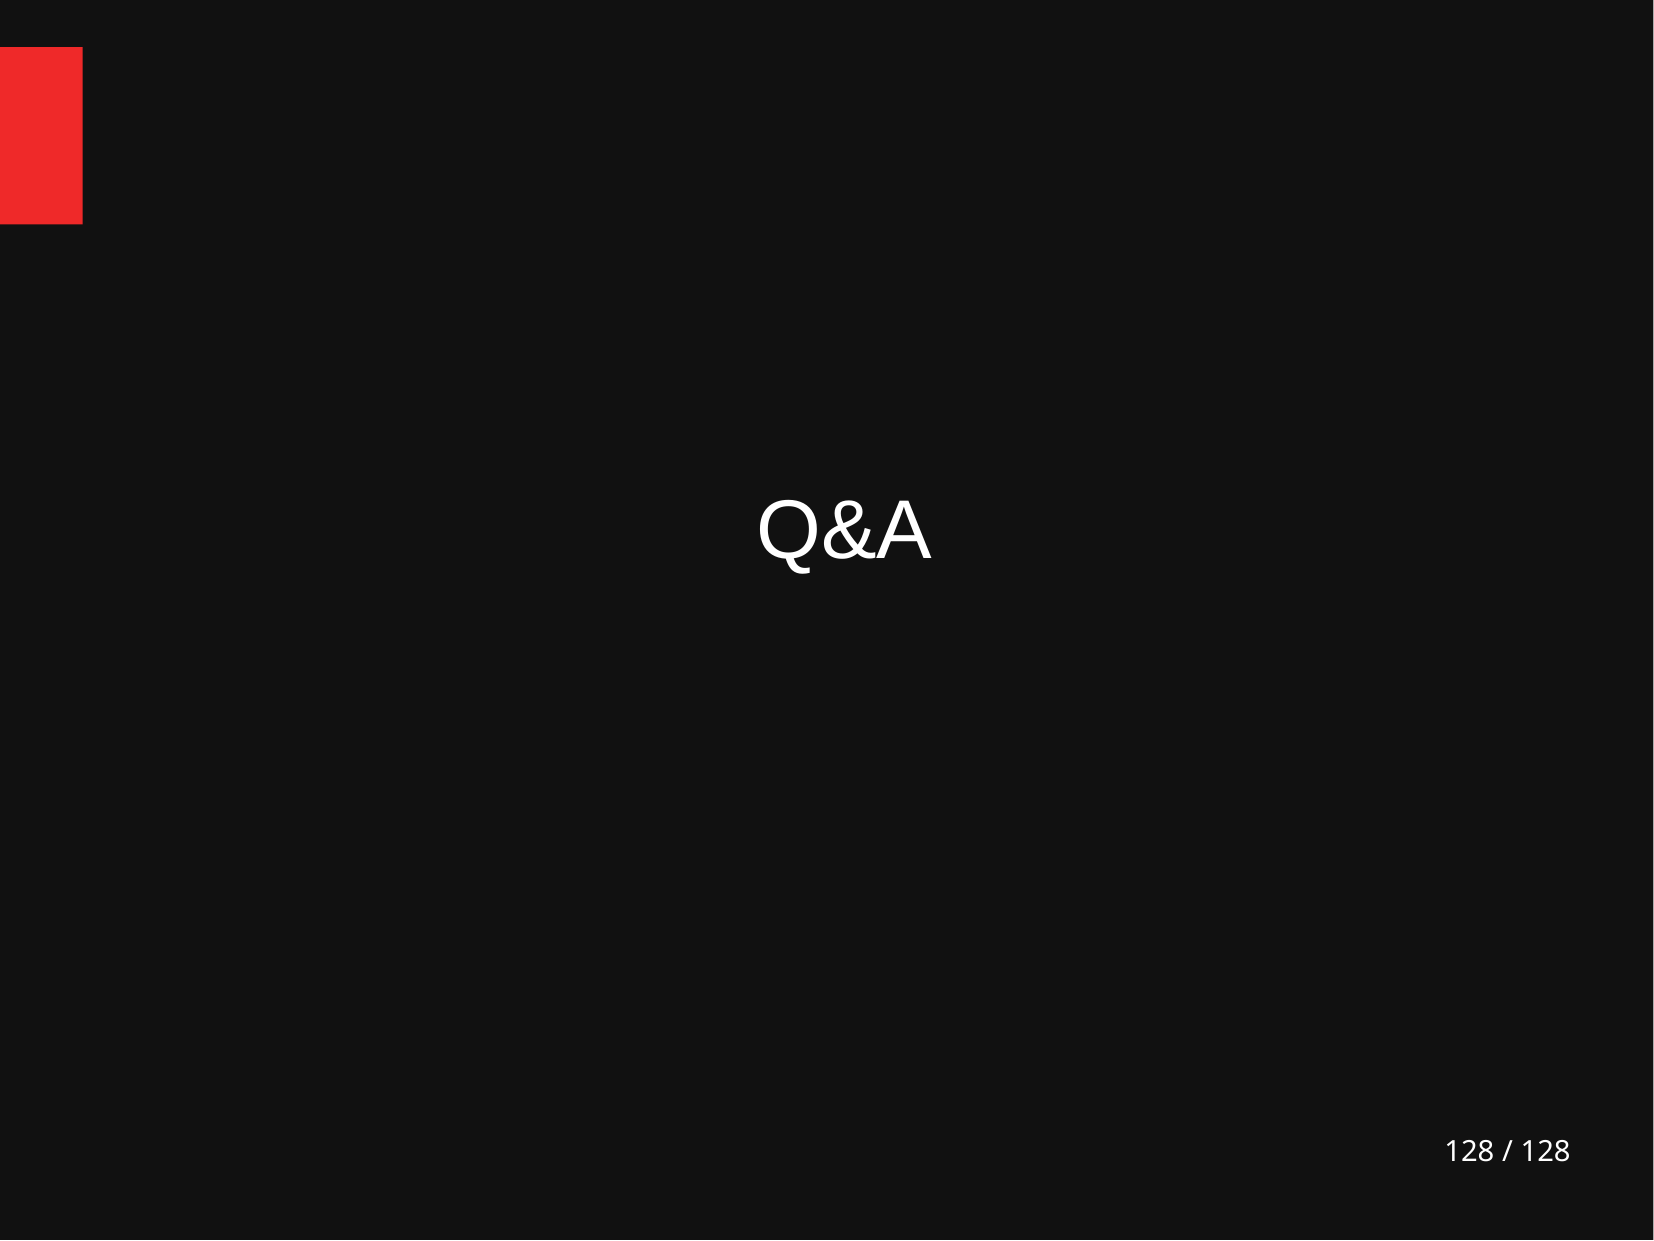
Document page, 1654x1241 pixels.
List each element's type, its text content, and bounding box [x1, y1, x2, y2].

subtitle Q&A [118, 49, 1571, 1010]
